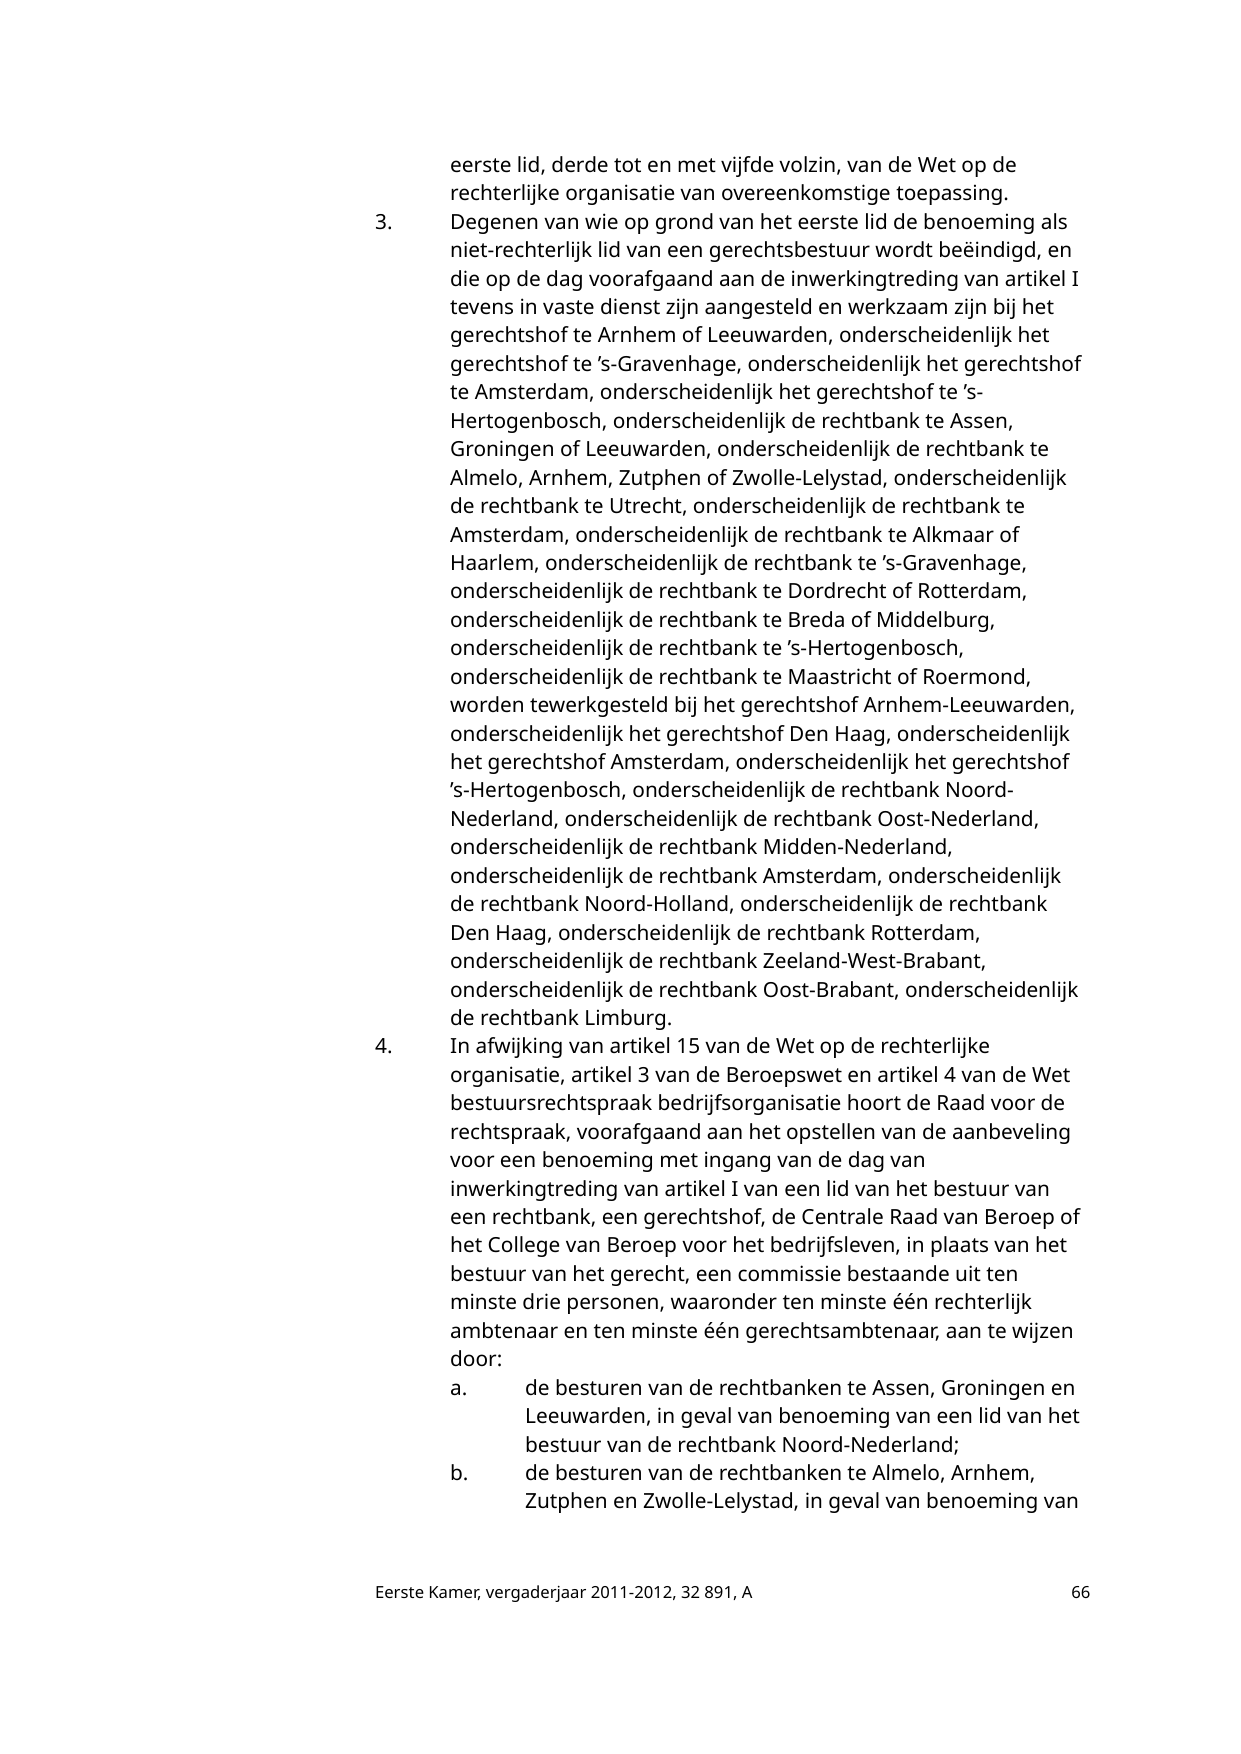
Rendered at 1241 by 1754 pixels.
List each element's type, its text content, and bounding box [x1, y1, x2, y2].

list Degenen van wie op grond van het eerste lid de benoeming als niet-rechterlijk lid van een gerechtsbestuur wordt beëindigd, en die op de dag voorafgaand aan de inwerkingtreding van artikel I tevens in vaste dienst zijn aangesteld en werkzaam zijn bij het gerechtshof te Arnhem of Leeuwarden, onderscheidenlijk het gerechtshof te ’s-Gravenhage, onderscheidenlijk het gerechtshof te Amsterdam, onderscheidenlijk het gerechtshof te ’s-Hertogenbosch, onderscheidenlijk de rechtbank te Assen, Groningen of Leeuwarden, onderscheidenlijk de rechtbank te Almelo, Arnhem, Zutphen of Zwolle-Lelystad, onderscheidenlijk de rechtbank te Utrecht, onderscheidenlijk de rechtbank te Amsterdam, onderscheidenlijk de rechtbank te Alkmaar of Haarlem, onderscheidenlijk de rechtbank te ’s-Gravenhage, onderscheidenlijk de rechtbank te Dordrecht of Rotterdam, onderscheidenlijk de rechtbank te Breda of Middelburg, onderscheidenlijk de rechtbank te ’s-Hertogenbosch, onderscheidenlijk de rechtbank te Maastricht of Roermond, worden tewerkgesteld bij het gerechtshof Arnhem-Leeuwarden, onderscheidenlijk het gerechtshof Den Haag, onderscheidenlijk het gerechtshof Amsterdam, onderscheidenlijk het gerechtshof ’s-Hertogenbosch, onderscheidenlijk de rechtbank Noord-Nederland, onderscheidenlijk de rechtbank Oost-Nederland, onderscheidenlijk de rechtbank Midden-Nederland, onderscheidenlijk de rechtbank Amsterdam, onderscheidenlijk de rechtbank Noord-Holland, onderscheidenlijk de rechtbank Den Haag, onderscheidenlijk de rechtbank Rotterdam, onderscheidenlijk de rechtbank Zeeland-West-Brabant, onderscheidenlijk de rechtbank Oost-Brabant, onderscheidenlijk de rechtbank Limburg. [375, 207, 1090, 1032]
list de besturen van de rechtbanken te Assen, Groningen en Leeuwarden, in geval van benoeming van een lid van het bestuur van de rechtbank Noord-Nederland; [450, 1373, 1090, 1458]
list eerste lid, derde tot en met vijfde volzin, van de Wet op de rechterlijke organisatie van overeenkomstige toepassing. [375, 150, 1090, 207]
list In afwijking van artikel 15 van de Wet op de rechterlijke organisatie, artikel 3 van de Beroepswet en artikel 4 van de Wet bestuursrechtspraak bedrijfsorganisatie hoort de Raad voor de rechtspraak, voorafgaand aan het opstellen van de aanbeveling voor een benoeming met ingang van de dag van inwerkingtreding van artikel I van een lid van het bestuur van een rechtbank, een gerechtshof, de Centrale Raad van Beroep of het College van Beroep voor het bedrijfsleven, in plaats van het bestuur van het gerecht, een commissie bestaande uit ten minste drie personen, waaronder ten minste één rechterlijk ambtenaar en ten minste één gerechtsambtenaar, aan te wijzen door: [375, 1032, 1090, 1373]
list de besturen van de rechtbanken te Almelo, Arnhem, Zutphen en Zwolle-Lelystad, in geval van benoeming van [450, 1458, 1090, 1515]
